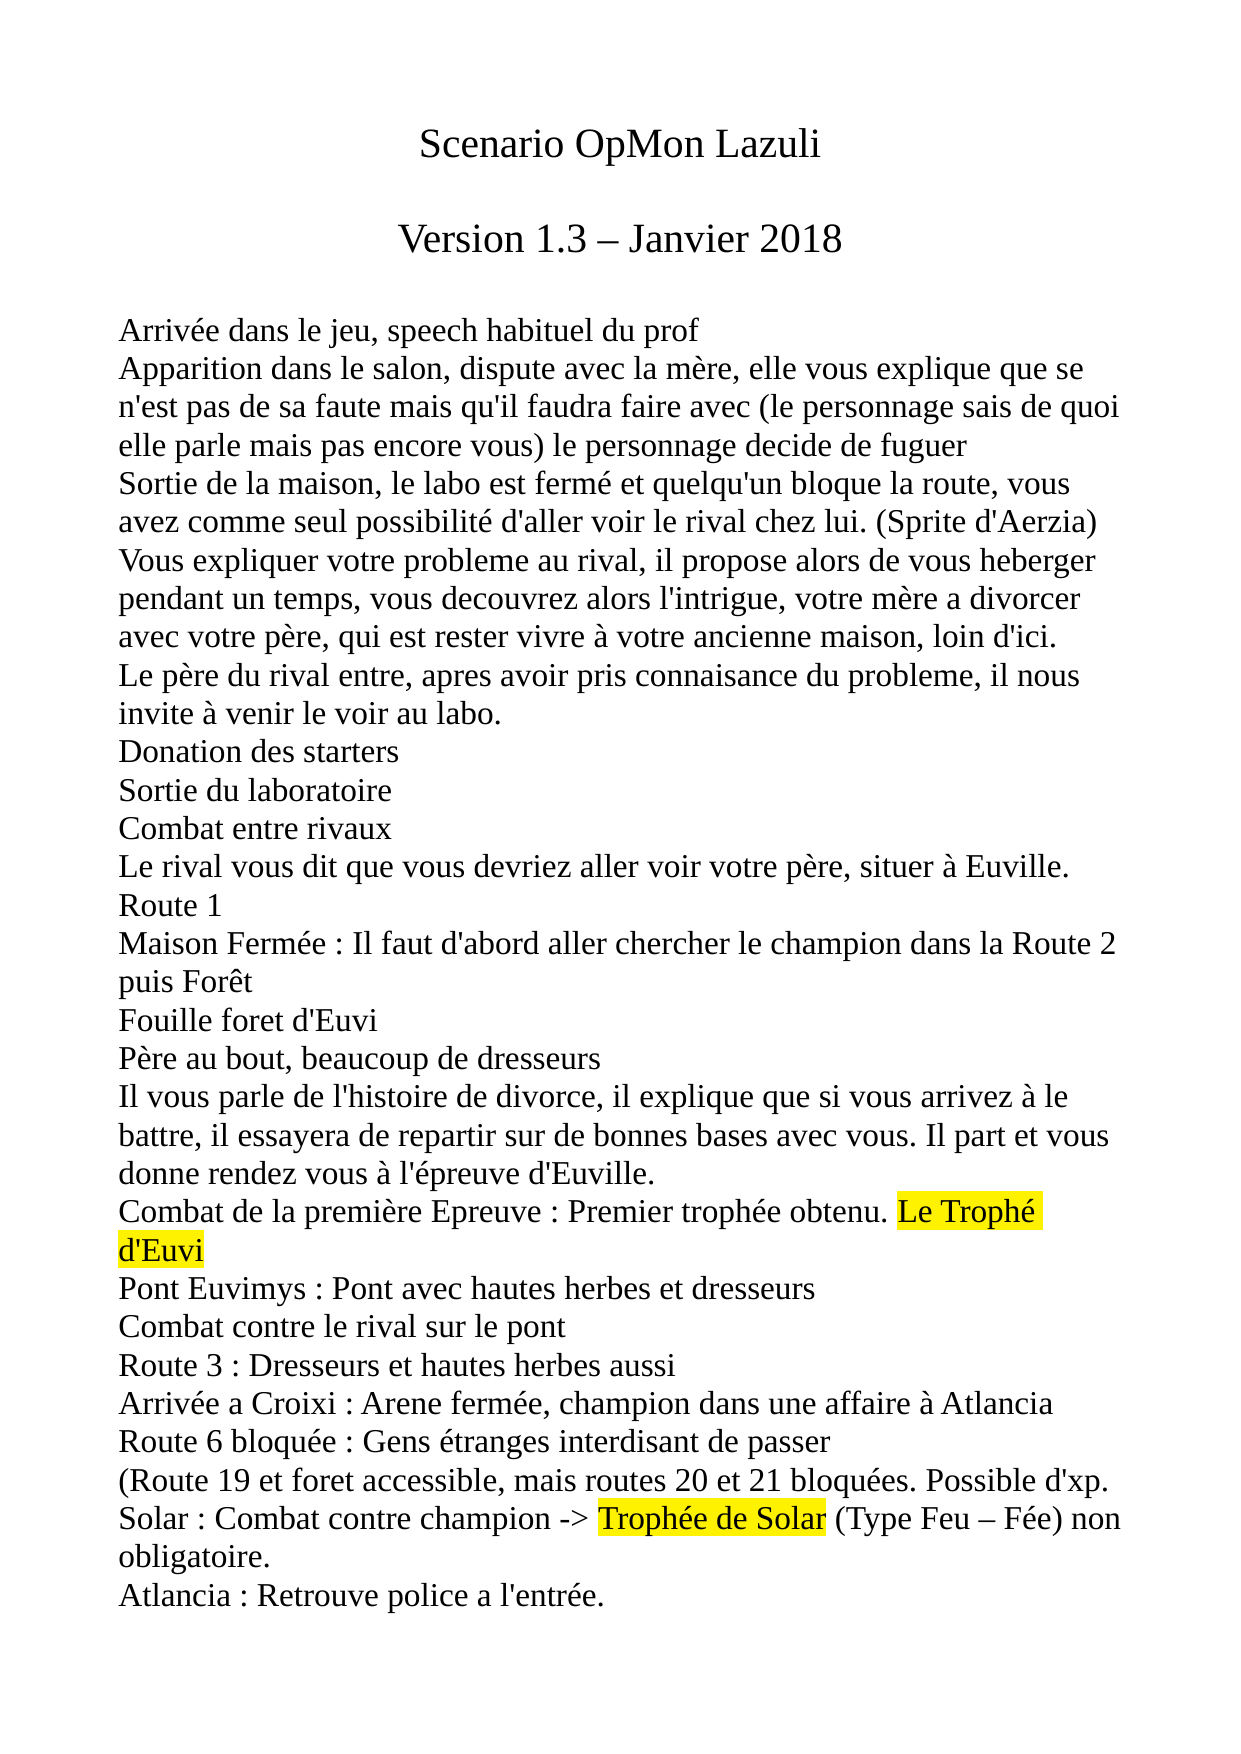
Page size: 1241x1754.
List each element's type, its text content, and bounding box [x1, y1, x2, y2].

text Route 1 [118, 885, 1122, 923]
text Version 1.3 – Janvier 2018 [118, 214, 1122, 262]
text Il vous parle de l'histoire de divorce, il explique que si vous arrivez à le battre, il essayera de repartir sur de bonnes bases avec vous. Il part et vous donne rendez vous à l'épreuve d'Euville. [118, 1076, 1122, 1191]
text (Route 19 et foret accessible, mais routes 20 et 21 bloquées. Possible d'xp. [118, 1460, 1122, 1498]
text Route 3 : Dresseurs et hautes herbes aussi [118, 1345, 1122, 1383]
text Apparition dans le salon, dispute avec la mère, elle vous explique que se n'est pas de sa faute mais qu'il faudra faire avec (le personnage sais de quoi elle parle mais pas encore vous) le personnage decide de fuguer [118, 348, 1122, 463]
text Vous expliquer votre probleme au rival, il propose alors de vous heberger pendant un temps, vous decouvrez alors l'intrigue, votre mère a divorcer avec votre père, qui est rester vivre à votre ancienne maison, loin d'ici. [118, 540, 1122, 655]
text Route 6 bloquée : Gens étranges interdisant de passer [118, 1421, 1122, 1460]
text Arrivée dans le jeu, speech habituel du prof [118, 310, 1122, 348]
text Fouille foret d'Euvi [118, 1000, 1122, 1038]
text Scenario OpMon Lazuli [118, 118, 1122, 166]
text Maison Fermée : Il faut d'abord aller chercher le champion dans la Route 2 puis Forêt [118, 923, 1122, 1000]
text Pont Euvimys : Pont avec hautes herbes et dresseurs [118, 1268, 1122, 1306]
text Atlancia : Retrouve police a l'entrée. [118, 1575, 1122, 1613]
text Combat contre le rival sur le pont [118, 1306, 1122, 1345]
text Combat entre rivaux [118, 808, 1122, 846]
text Le rival vous dit que vous devriez aller voir votre père, situer à Euville. [118, 846, 1122, 885]
text Le père du rival entre, apres avoir pris connaisance du probleme, il nous invite à venir le voir au labo. [118, 655, 1122, 731]
text Père au bout, beaucoup de dresseurs [118, 1038, 1122, 1076]
text Donation des starters [118, 731, 1122, 770]
text Solar : Combat contre champion -> Trophée de Solar (Type Feu – Fée) non obligatoire. [118, 1498, 1122, 1575]
text Arrivée a Croixi : Arene fermée, champion dans une affaire à Atlancia [118, 1383, 1122, 1421]
text Sortie de la maison, le labo est fermé et quelqu'un bloque la route, vous avez comme seul possibilité d'aller voir le rival chez lui. (Sprite d'Aerzia) [118, 463, 1122, 540]
text Sortie du laboratoire [118, 770, 1122, 808]
text Combat de la première Epreuve : Premier trophée obtenu. Le Trophé d'Euvi [118, 1191, 1122, 1268]
